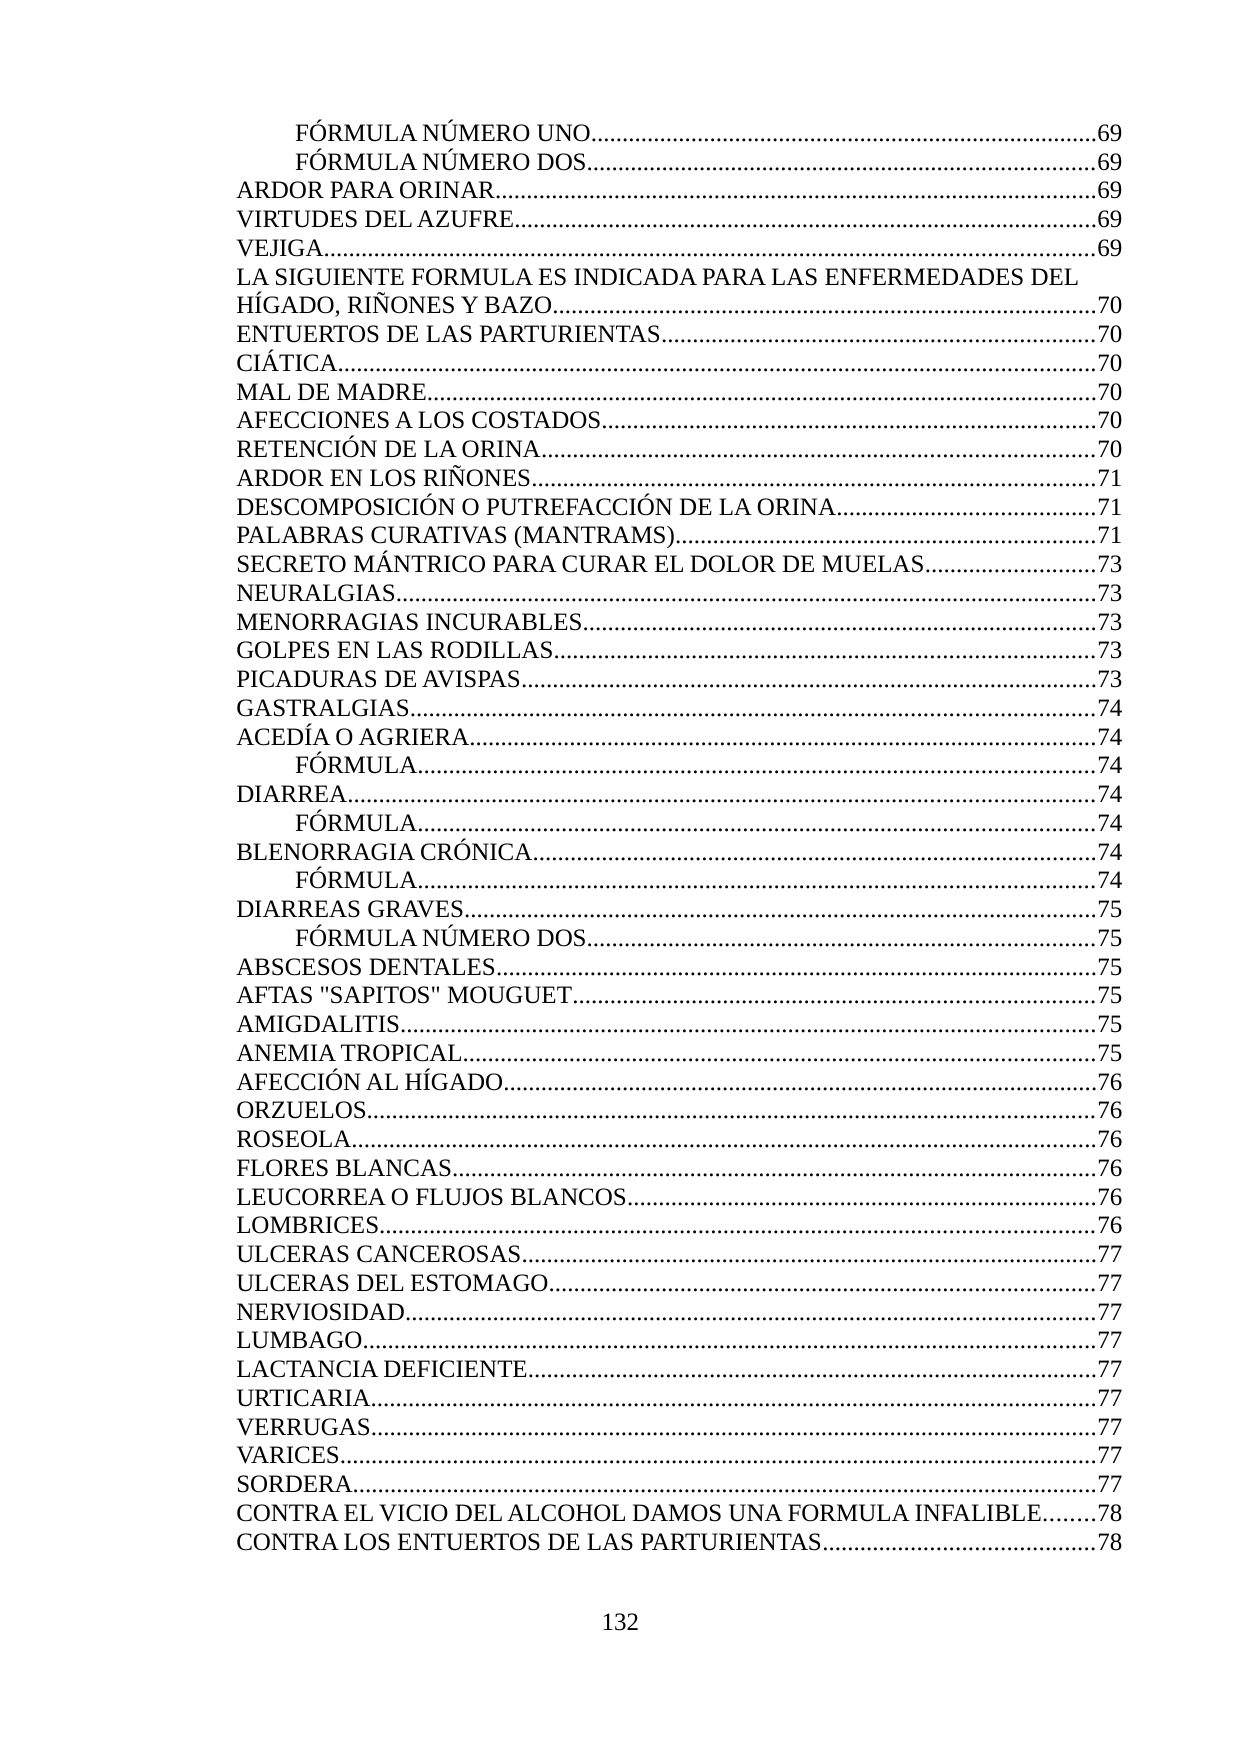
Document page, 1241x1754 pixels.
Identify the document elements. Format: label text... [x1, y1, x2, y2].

text FÓRMULA NÚMERO UNO 69 [295, 118, 1122, 147]
text AMIGDALITIS 75 [236, 1009, 1122, 1038]
text MAL DE MADRE 70 [236, 377, 1122, 406]
text AFECCIONES A LOS COSTADOS 70 [236, 406, 1122, 434]
text CONTRA EL VICIO DEL ALCOHOL DAMOS UNA FORMULA INFALIBLE 78 [236, 1498, 1122, 1527]
text ARDOR PARA ORINAR 69 [236, 176, 1122, 204]
text AFECCIÓN AL HÍGADO 76 [236, 1067, 1122, 1096]
text ULCERAS CANCEROSAS 77 [236, 1239, 1122, 1268]
text VEJIGA 69 [236, 233, 1122, 262]
text DIARREAS GRAVES 75 [236, 894, 1122, 923]
text FÓRMULA NÚMERO DOS 75 [295, 923, 1122, 952]
text ORZUELOS 76 [236, 1096, 1122, 1124]
text BLENORRAGIA CRÓNICA 74 [236, 837, 1122, 866]
text GOLPES EN LAS RODILLAS 73 [236, 636, 1122, 664]
text FÓRMULA 74 [295, 866, 1122, 894]
text FLORES BLANCAS 76 [236, 1153, 1122, 1182]
text ABSCESOS DENTALES 75 [236, 952, 1122, 981]
text CIÁTICA 70 [236, 348, 1122, 377]
text GASTRALGIAS 74 [236, 693, 1122, 722]
text ANEMIA TROPICAL 75 [236, 1038, 1122, 1067]
text LA SIGUIENTE FORMULA ES INDICADA PARA LAS ENFERMEDADES DEL HÍGADO, RIÑONES Y BAZO 70 [236, 262, 1122, 319]
text NEURALGIAS 73 [236, 578, 1122, 607]
text URTICARIA 77 [236, 1383, 1122, 1412]
text SORDERA 77 [236, 1469, 1122, 1498]
text AFTAS "SAPITOS" MOUGUET 75 [236, 981, 1122, 1009]
text FÓRMULA 74 [295, 751, 1122, 779]
text FÓRMULA NÚMERO DOS 69 [295, 147, 1122, 176]
text ENTUERTOS DE LAS PARTURIENTAS 70 [236, 319, 1122, 348]
text LACTANCIA DEFICIENTE 77 [236, 1354, 1122, 1383]
text PICADURAS DE AVISPAS 73 [236, 664, 1122, 693]
text VARICES 77 [236, 1441, 1122, 1469]
text DIARREA 74 [236, 779, 1122, 808]
text ACEDÍA O AGRIERA 74 [236, 722, 1122, 751]
text VERRUGAS 77 [236, 1412, 1122, 1441]
text SECRETO MÁNTRICO PARA CURAR EL DOLOR DE MUELAS 73 [236, 549, 1122, 578]
text NERVIOSIDAD 77 [236, 1297, 1122, 1326]
text RETENCIÓN DE LA ORINA 70 [236, 434, 1122, 463]
text LEUCORREA O FLUJOS BLANCOS 76 [236, 1182, 1122, 1211]
text ROSEOLA 76 [236, 1124, 1122, 1153]
text FÓRMULA 74 [295, 808, 1122, 837]
text DESCOMPOSICIÓN O PUTREFACCIÓN DE LA ORINA 71 [236, 492, 1122, 521]
text MENORRAGIAS INCURABLES 73 [236, 607, 1122, 636]
text ARDOR EN LOS RIÑONES 71 [236, 463, 1122, 492]
text LUMBAGO 77 [236, 1326, 1122, 1354]
text VIRTUDES DEL AZUFRE 69 [236, 204, 1122, 233]
text LOMBRICES 76 [236, 1211, 1122, 1239]
text ULCERAS DEL ESTOMAGO 77 [236, 1268, 1122, 1297]
text PALABRAS CURATIVAS (MANTRAMS) 71 [236, 521, 1122, 549]
text CONTRA LOS ENTUERTOS DE LAS PARTURIENTAS 78 [236, 1527, 1122, 1556]
